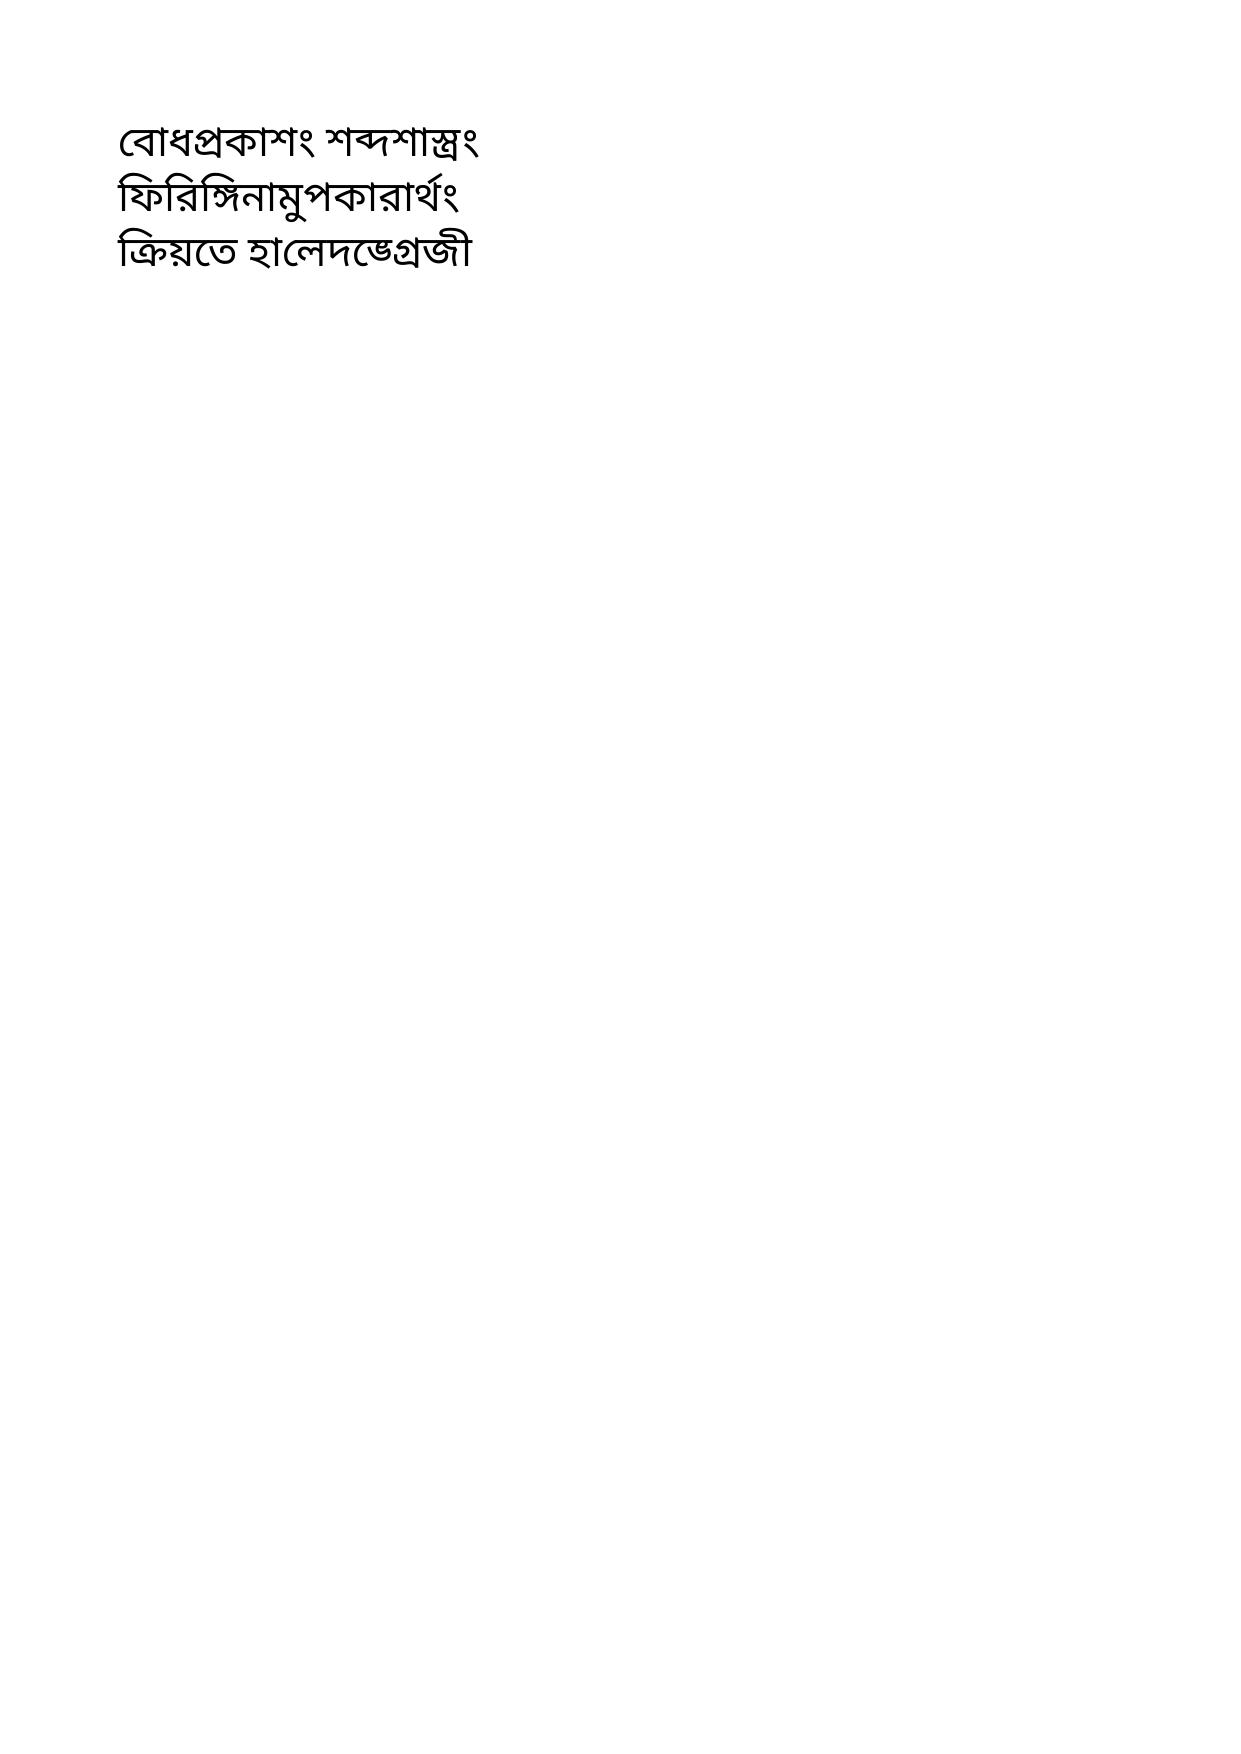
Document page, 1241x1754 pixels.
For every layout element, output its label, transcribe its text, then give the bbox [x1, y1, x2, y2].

text বোধপ্রকাশং শব্দশাস্ত্রং [118, 118, 1122, 173]
text ক্রিয়তে হালেদঙ্গ্রেজী [118, 228, 1122, 284]
text ফিরিঙ্গিনামুপকারার্থং [118, 173, 1122, 228]
